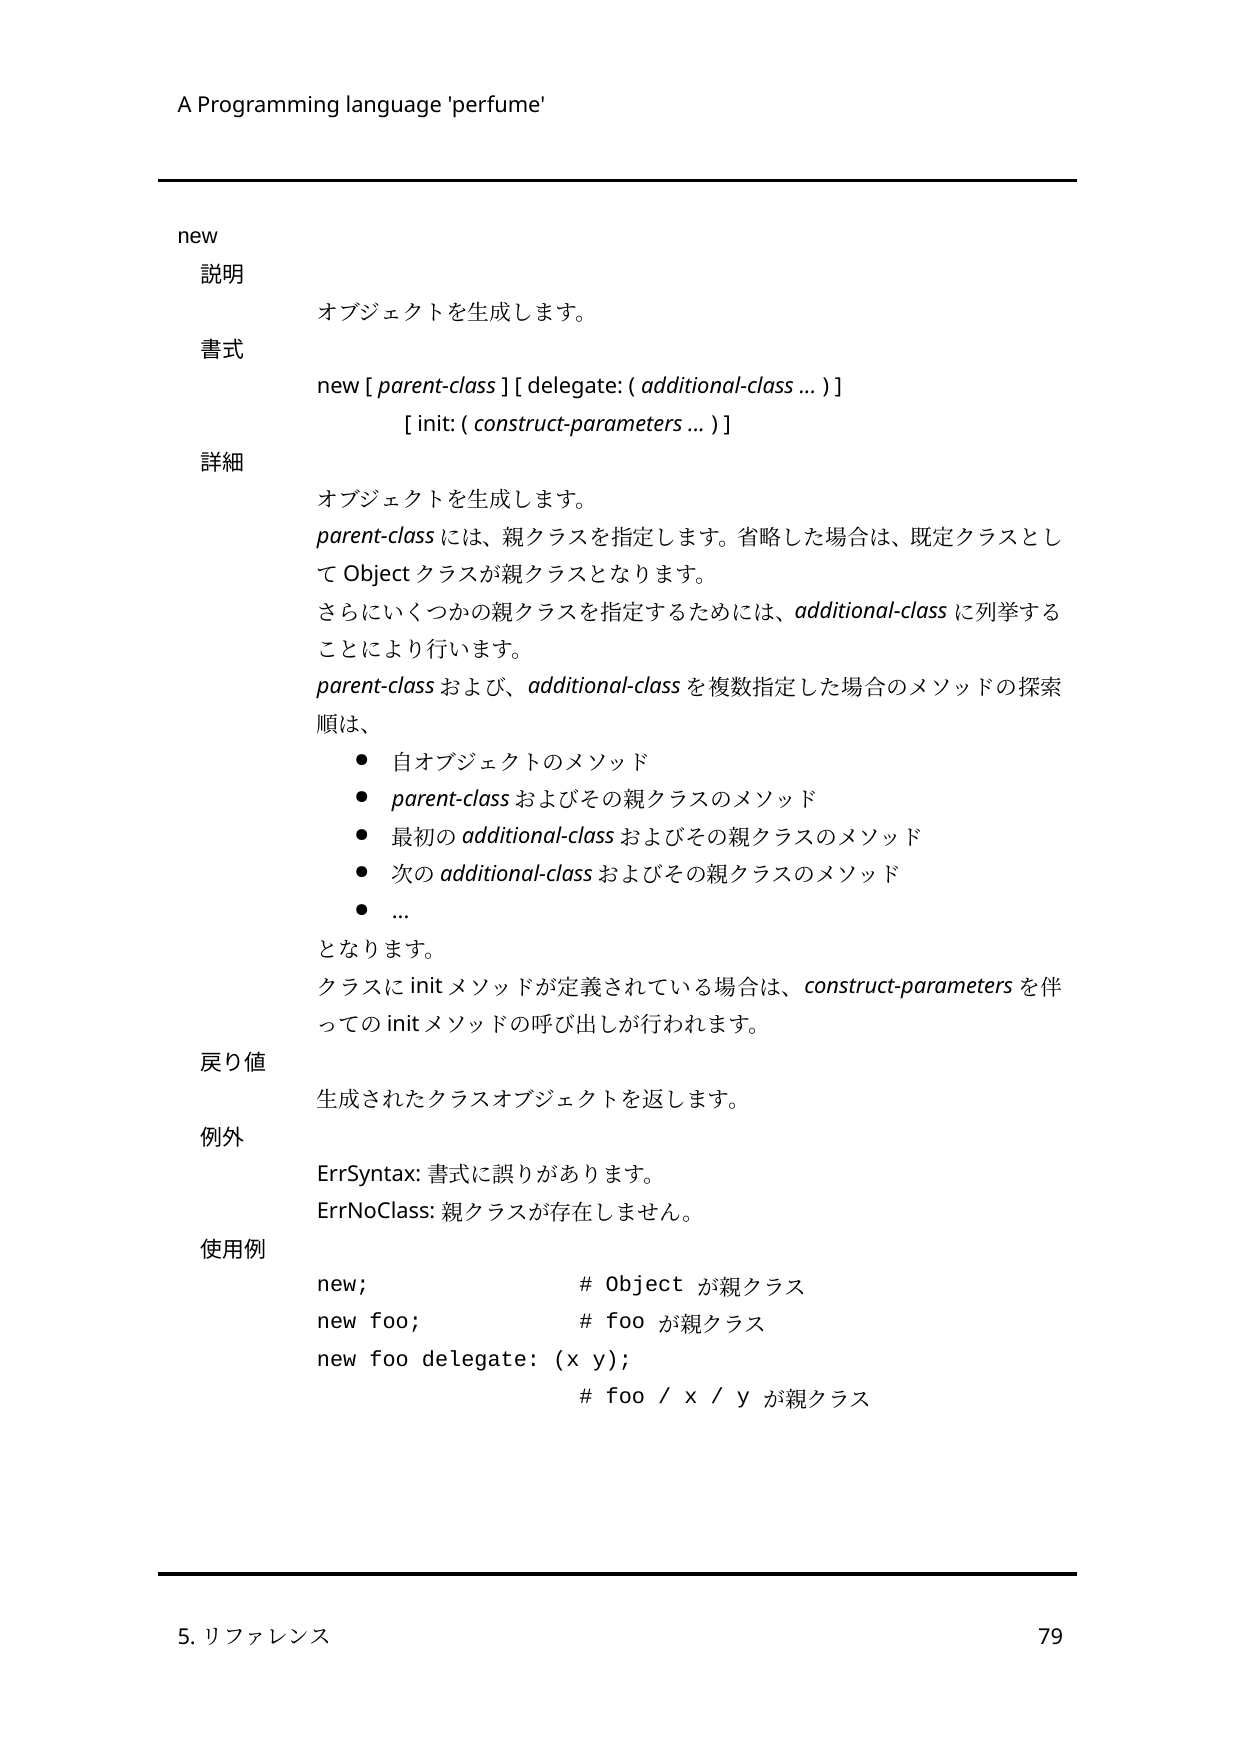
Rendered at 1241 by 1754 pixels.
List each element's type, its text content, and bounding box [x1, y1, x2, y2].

table_cell 戻り値 [200, 1042, 317, 1117]
table_cell 詳細 [200, 442, 317, 1042]
table_cell 使用例 [200, 1229, 317, 1417]
table_cell 書式 [200, 329, 317, 442]
subtitle new [177, 217, 1063, 254]
table_cell オブジェクトを生成します。 parent-classには、親クラスを指定します。省略した場合は、既定クラスとしてObjectクラスが親クラスとなります。 さらにいくつかの親クラスを指定するためには、additional-class に列挙することにより行います。 parent-classおよび、additional-classを複数指定した場合のメソッドの探索順は、 自オブジェクトのメソッド parent-classおよびその親クラスのメソッド 最初のadditional-classおよびその親クラスのメソッド 次のadditional-classおよびその親クラスのメソッド ... となります。 クラスにinitメソッドが定義されている場合は、construct-parametersを伴ってのinitメソッドの呼び出しが行われます。 [317, 442, 1062, 1042]
table_cell ErrSyntax: 書式に誤りがあります。 ErrNoClass: 親クラスが存在しません。 [317, 1117, 1062, 1229]
table_header 説明 [200, 254, 317, 329]
table_cell 例外 [200, 1117, 317, 1229]
table_cell 生成されたクラスオブジェクトを返します。 [317, 1042, 1062, 1117]
table_cell new [ parent-class ] [ delegate: ( additional-class ... ) ] [ init: ( construct-parameters ... ) ] [317, 329, 1062, 442]
table_header オブジェクトを生成します。 [317, 254, 1062, 329]
table_cell new; # Object が親クラス new foo; # foo が親クラス new foo delegate: (x y); # foo / x / y が親クラス [317, 1229, 1062, 1417]
